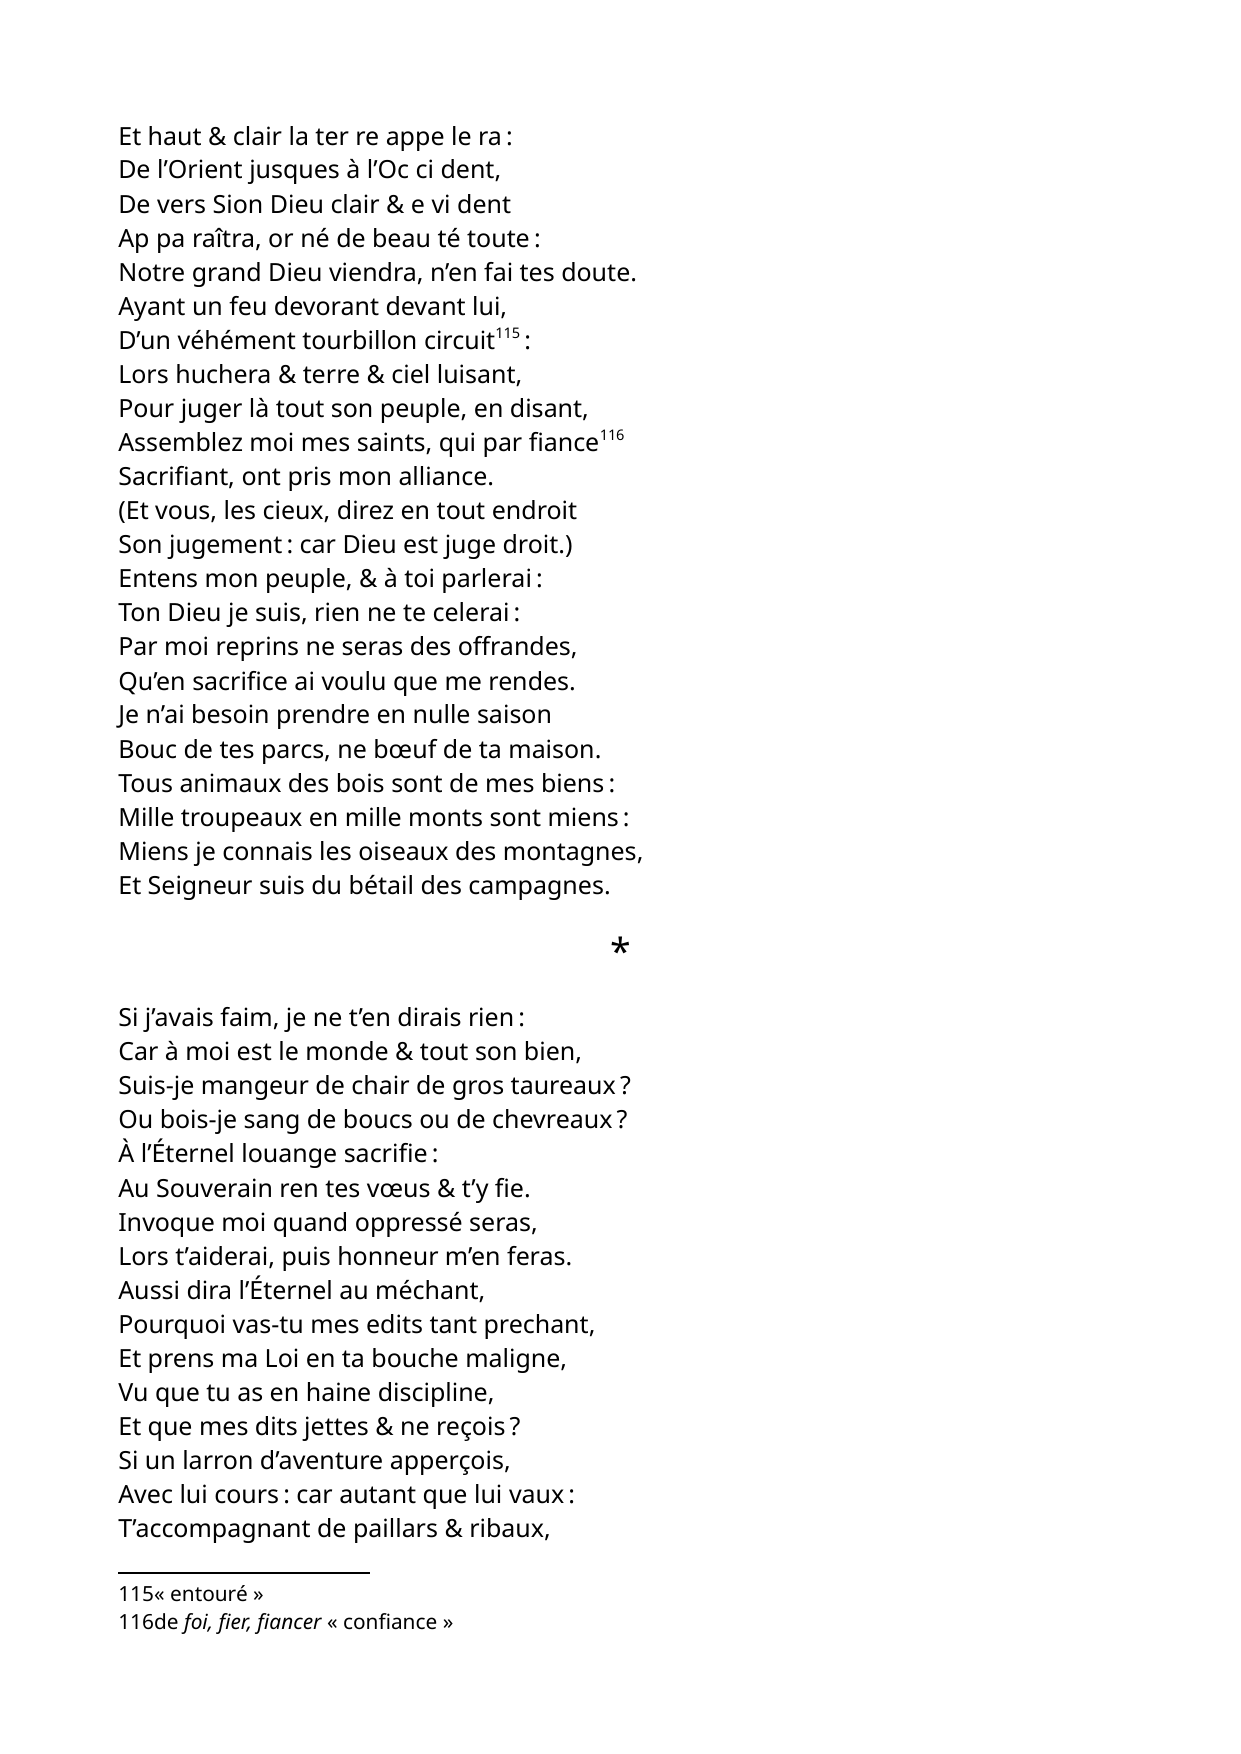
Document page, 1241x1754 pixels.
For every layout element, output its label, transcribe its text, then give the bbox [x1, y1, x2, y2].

text Assemblez moi mes saints, qui par fiance [118, 425, 1122, 459]
text Ap pa raîtra, or né de beau té toute : [118, 220, 1122, 254]
text Et haut & clair la ter re appe le ra : [118, 118, 1122, 152]
text De vers Sion Dieu clair & e vi dent [118, 186, 1122, 220]
text « entouré » [118, 1579, 1122, 1607]
text Notre grand Dieu viendra, n’en fai tes doute. [118, 254, 1122, 288]
text Bouc de tes parcs, ne bœuf de ta maison. [118, 731, 1122, 765]
text Et Seigneur suis du bétail des campagnes. [118, 867, 1122, 902]
text Si j’avais faim, je ne t’en dirais rien : [118, 1000, 1122, 1034]
text Je n’ai besoin prendre en nulle saison [118, 697, 1122, 731]
text D’un véhément tourbillon circuit : [118, 322, 1122, 357]
text Vu que tu as en haine discipline, [118, 1374, 1122, 1409]
text Sacrifiant, ont pris mon alliance. [118, 459, 1122, 493]
text Mille troupeaux en mille monts sont miens : [118, 799, 1122, 833]
text Lors t’aiderai, puis honneur m’en feras. [118, 1238, 1122, 1272]
text De l’Orient jusques à l’Oc ci dent, [118, 152, 1122, 186]
text Pourquoi vas-tu mes edits tant prechant, [118, 1306, 1122, 1341]
text Entens mon peuple, & à toi parlerai : [118, 561, 1122, 595]
text Miens je connais les oiseaux des montagnes, [118, 833, 1122, 867]
text Invoque moi quand oppressé seras, [118, 1204, 1122, 1238]
text Ton Dieu je suis, rien ne te celerai : [118, 595, 1122, 629]
text Car à moi est le monde & tout son bien, [118, 1034, 1122, 1068]
text Par moi reprins ne seras des offrandes, [118, 629, 1122, 663]
text Aussi dira l’Éternel au méchant, [118, 1272, 1122, 1306]
text Au Souverain ren tes vœus & t’y fie. [118, 1170, 1122, 1204]
text * [118, 925, 1122, 976]
text À l’Éternel louange sacrifie : [118, 1136, 1122, 1170]
text Et que mes dits jettes & ne reçois ? [118, 1409, 1122, 1443]
text Si un larron d’aventure apperçois, [118, 1443, 1122, 1477]
text Tous animaux des bois sont de mes biens : [118, 765, 1122, 799]
text Son jugement : car Dieu est juge droit.) [118, 527, 1122, 561]
text Ou bois-je sang de boucs ou de chevreaux ? [118, 1102, 1122, 1136]
text Avec lui cours : car autant que lui vaux : [118, 1477, 1122, 1511]
text T’accompagnant de paillars & ribaux, [118, 1511, 1122, 1545]
text de foi, fier, fiancer « confiance » [118, 1607, 1122, 1636]
text Pour juger là tout son peuple, en disant, [118, 391, 1122, 425]
text Et prens ma Loi en ta bouche maligne, [118, 1341, 1122, 1374]
text Ayant un feu devorant devant lui, [118, 288, 1122, 322]
text (Et vous, les cieux, direz en tout endroit [118, 493, 1122, 527]
text Qu’en sacrifice ai voulu que me rendes. [118, 663, 1122, 697]
text Suis-je mangeur de chair de gros taureaux ? [118, 1068, 1122, 1102]
text Lors huchera & terre & ciel luisant, [118, 357, 1122, 391]
